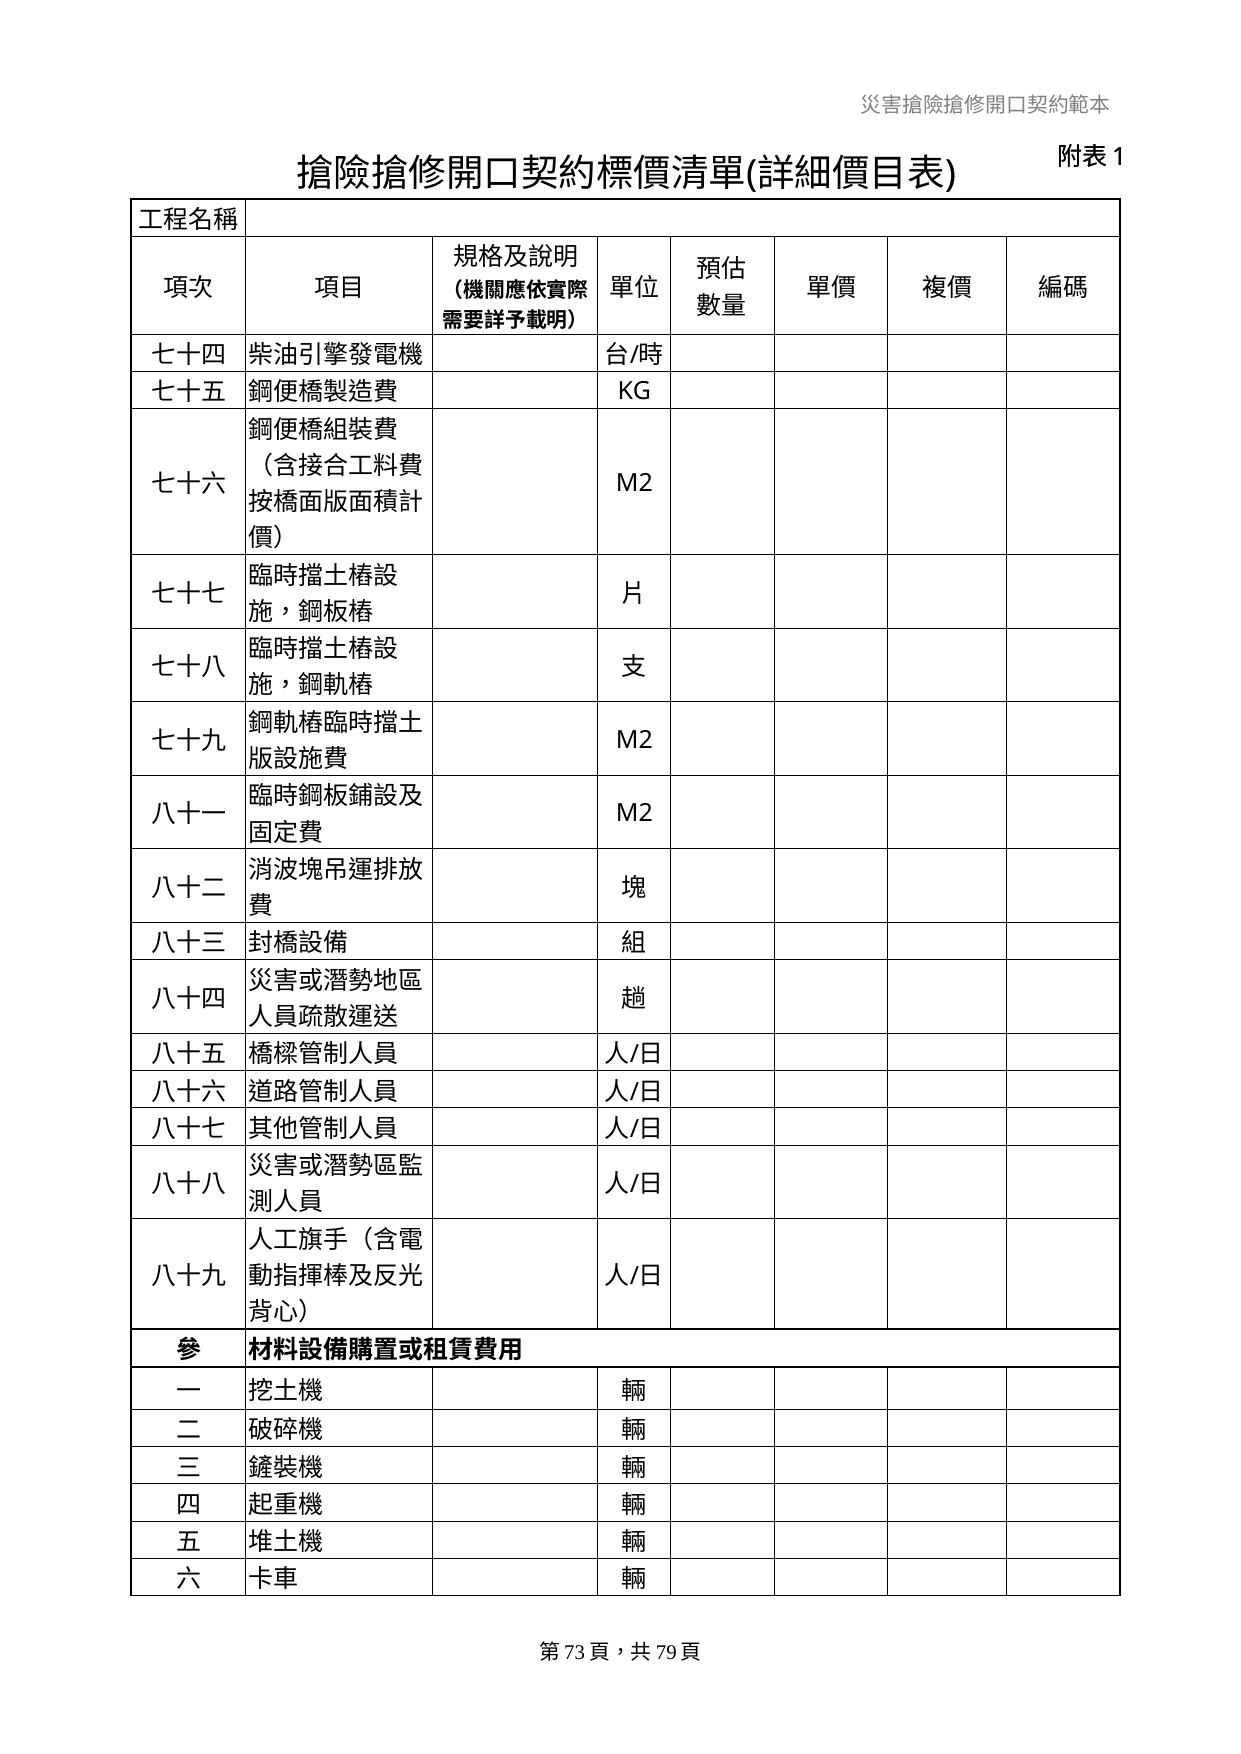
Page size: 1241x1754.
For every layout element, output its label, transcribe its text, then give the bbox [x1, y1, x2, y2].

table_cell [671, 1522, 774, 1558]
table_cell [1007, 923, 1119, 959]
table_cell [775, 1447, 887, 1483]
table_cell 台/時 [598, 335, 670, 371]
table_cell [775, 1559, 887, 1595]
table_cell 輛 [598, 1559, 670, 1595]
table_cell 臨時擋土樁設施，鋼板樁 [246, 555, 432, 628]
table_cell 挖土機 [246, 1368, 432, 1409]
table_cell [671, 702, 774, 775]
table_cell [671, 1219, 774, 1328]
table_cell [671, 1108, 774, 1144]
table_cell [671, 923, 774, 959]
table_cell 項目 [246, 237, 432, 333]
table_cell [671, 849, 774, 922]
table_cell [775, 1034, 887, 1070]
table_cell [888, 1447, 1006, 1483]
table_cell [671, 1034, 774, 1070]
table_cell [775, 372, 887, 408]
table_cell [775, 1219, 887, 1328]
table_cell 單位 [598, 237, 670, 333]
table_cell [1007, 1522, 1119, 1558]
table_cell [671, 1447, 774, 1483]
table_cell [888, 1484, 1006, 1521]
table_cell 其他管制人員 [246, 1108, 432, 1144]
table_cell [246, 200, 1119, 236]
table_cell [888, 923, 1006, 959]
table_cell 封橋設備 [246, 923, 432, 959]
table_cell 臨時擋土樁設施，鋼軌樁 [246, 629, 432, 701]
table_cell [433, 960, 597, 1033]
table_cell [775, 702, 887, 775]
table_cell 橋樑管制人員 [246, 1034, 432, 1070]
table_cell 支 [598, 629, 670, 701]
table_cell 片 [598, 555, 670, 628]
table_cell [775, 1146, 887, 1218]
table_cell [671, 372, 774, 408]
table_cell 三 [132, 1447, 245, 1483]
table_cell 鋼軌樁臨時擋土版設施費 [246, 702, 432, 775]
table_cell [888, 1108, 1006, 1144]
table_cell [888, 1034, 1006, 1070]
table_cell 規格及說明 （機關應依實際需要詳予載明） [433, 237, 597, 333]
table_cell [888, 849, 1006, 922]
table_cell [671, 1410, 774, 1446]
table_cell 輛 [598, 1410, 670, 1446]
table_cell 八十二 [132, 849, 245, 922]
table_cell [1007, 1108, 1119, 1144]
table_cell 輛 [598, 1368, 670, 1409]
table_cell 堆土機 [246, 1522, 432, 1558]
table_cell [888, 960, 1006, 1033]
table_cell 單價 [775, 237, 887, 333]
table_cell [1007, 1447, 1119, 1483]
table_cell [1007, 1559, 1119, 1595]
table_cell 一 [132, 1368, 245, 1409]
table_cell [433, 1559, 597, 1595]
table_cell 人/日 [598, 1034, 670, 1070]
table_cell 五 [132, 1522, 245, 1558]
table_cell 七十九 [132, 702, 245, 775]
table_cell [671, 555, 774, 628]
table_cell [888, 372, 1006, 408]
table_cell [775, 849, 887, 922]
table_cell [671, 409, 774, 554]
table_cell 趟 [598, 960, 670, 1033]
table_cell [775, 1522, 887, 1558]
table_cell [1007, 372, 1119, 408]
table_cell 四 [132, 1484, 245, 1521]
table_cell [888, 1368, 1006, 1409]
table_cell [888, 1559, 1006, 1595]
table_cell 鋼便橋製造費 [246, 372, 432, 408]
table_cell [775, 1410, 887, 1446]
table_cell 預估數量 [671, 237, 774, 333]
table_cell M2 [598, 409, 670, 554]
table_cell M2 [598, 776, 670, 848]
table_cell [433, 1034, 597, 1070]
table_cell [775, 923, 887, 959]
table_cell 七十五 [132, 372, 245, 408]
table_header 搶險搶修開口契約標價清單(詳細價目表) [131, 143, 1120, 197]
table_cell 塊 [598, 849, 670, 922]
table_cell [433, 1447, 597, 1483]
table_cell [1007, 960, 1119, 1033]
table_cell 輛 [598, 1484, 670, 1521]
table_cell [888, 1522, 1006, 1558]
table_cell 鏟裝機 [246, 1447, 432, 1483]
table_cell [888, 1219, 1006, 1328]
table_cell [888, 555, 1006, 628]
table_cell [888, 776, 1006, 848]
table_cell [433, 849, 597, 922]
table_cell [433, 1410, 597, 1446]
table_cell [433, 1108, 597, 1144]
table_cell 七十七 [132, 555, 245, 628]
table_cell [775, 776, 887, 848]
table_cell 項次 [132, 237, 245, 333]
table_cell M2 [598, 702, 670, 775]
table_cell [888, 629, 1006, 701]
table_cell [671, 1484, 774, 1521]
table_cell 七十八 [132, 629, 245, 701]
table_cell [1007, 1146, 1119, 1218]
table_cell [1007, 1410, 1119, 1446]
table_cell 起重機 [246, 1484, 432, 1521]
table_cell [1007, 1219, 1119, 1328]
table_cell 參 [132, 1330, 245, 1366]
table_cell 人工旗手（含電動指揮棒及反光背心） [246, 1219, 432, 1328]
table_cell [775, 555, 887, 628]
table_cell [1007, 409, 1119, 554]
table_cell 八十六 [132, 1071, 245, 1107]
table_cell [1007, 629, 1119, 701]
table_cell [433, 372, 597, 408]
table_cell [1007, 702, 1119, 775]
table_cell [1007, 1034, 1119, 1070]
table_cell 消波塊吊運排放費 [246, 849, 432, 922]
table_cell 臨時鋼板鋪設及固定費 [246, 776, 432, 848]
table_cell 複價 [888, 237, 1006, 333]
table_cell [433, 1219, 597, 1328]
table_cell [775, 409, 887, 554]
table_cell [1007, 1368, 1119, 1409]
table_cell 卡車 [246, 1559, 432, 1595]
table_cell [1007, 1071, 1119, 1107]
table_cell 材料設備購置或租賃費用 [246, 1330, 1119, 1366]
table_cell [1007, 849, 1119, 922]
table_cell [433, 409, 597, 554]
table_cell [433, 702, 597, 775]
table_cell 八十一 [132, 776, 245, 848]
table_cell 八十九 [132, 1219, 245, 1328]
table_cell 柴油引擎發電機 [246, 335, 432, 371]
table_cell [775, 335, 887, 371]
table_cell 編碼 [1007, 237, 1119, 333]
table_cell [433, 1484, 597, 1521]
table_cell 災害或潛勢地區人員疏散運送 [246, 960, 432, 1033]
table_cell 人/日 [598, 1108, 670, 1144]
table_cell 八十五 [132, 1034, 245, 1070]
table_cell [1007, 555, 1119, 628]
table_cell 鋼便橋組裝費（含接合工料費按橋面版面積計價） [246, 409, 432, 554]
table_cell 八十四 [132, 960, 245, 1033]
table_cell [888, 1146, 1006, 1218]
table_cell [671, 1368, 774, 1409]
table_cell 破碎機 [246, 1410, 432, 1446]
table_cell [1007, 776, 1119, 848]
table_cell 輛 [598, 1447, 670, 1483]
table_cell [671, 1071, 774, 1107]
table_cell [888, 702, 1006, 775]
table_cell 八十七 [132, 1108, 245, 1144]
table_cell [1007, 335, 1119, 371]
table_cell 七十六 [132, 409, 245, 554]
table_cell 人/日 [598, 1146, 670, 1218]
table_cell [433, 1522, 597, 1558]
table_cell [433, 776, 597, 848]
table_cell [433, 923, 597, 959]
table_cell [1007, 1484, 1119, 1521]
table_cell 災害或潛勢區監測人員 [246, 1146, 432, 1218]
table_cell KG [598, 372, 670, 408]
table_cell [775, 960, 887, 1033]
table_cell [433, 629, 597, 701]
table_cell 輛 [598, 1522, 670, 1558]
table_cell [671, 1559, 774, 1595]
table_cell [775, 1108, 887, 1144]
table_cell [888, 409, 1006, 554]
table_cell 二 [132, 1410, 245, 1446]
table_cell 人/日 [598, 1219, 670, 1328]
table_cell 道路管制人員 [246, 1071, 432, 1107]
table_cell 七十四 [132, 335, 245, 371]
table_cell [671, 776, 774, 848]
table_cell [775, 1484, 887, 1521]
table_cell 八十三 [132, 923, 245, 959]
table_cell [888, 335, 1006, 371]
table_cell 六 [132, 1559, 245, 1595]
table_cell [671, 629, 774, 701]
table_cell [888, 1410, 1006, 1446]
table_cell [433, 1071, 597, 1107]
table_cell 人/日 [598, 1071, 670, 1107]
table_cell [433, 335, 597, 371]
table_cell [775, 1071, 887, 1107]
table_cell [433, 1146, 597, 1218]
table_cell [671, 335, 774, 371]
table_cell 組 [598, 923, 670, 959]
table_cell 八十八 [132, 1146, 245, 1218]
table_cell [433, 1368, 597, 1409]
table_cell [775, 1368, 887, 1409]
table_cell 工程名稱 [132, 200, 245, 236]
table_cell [775, 629, 887, 701]
table_cell [671, 1146, 774, 1218]
table_cell [671, 960, 774, 1033]
table_cell [433, 555, 597, 628]
table_cell [888, 1071, 1006, 1107]
